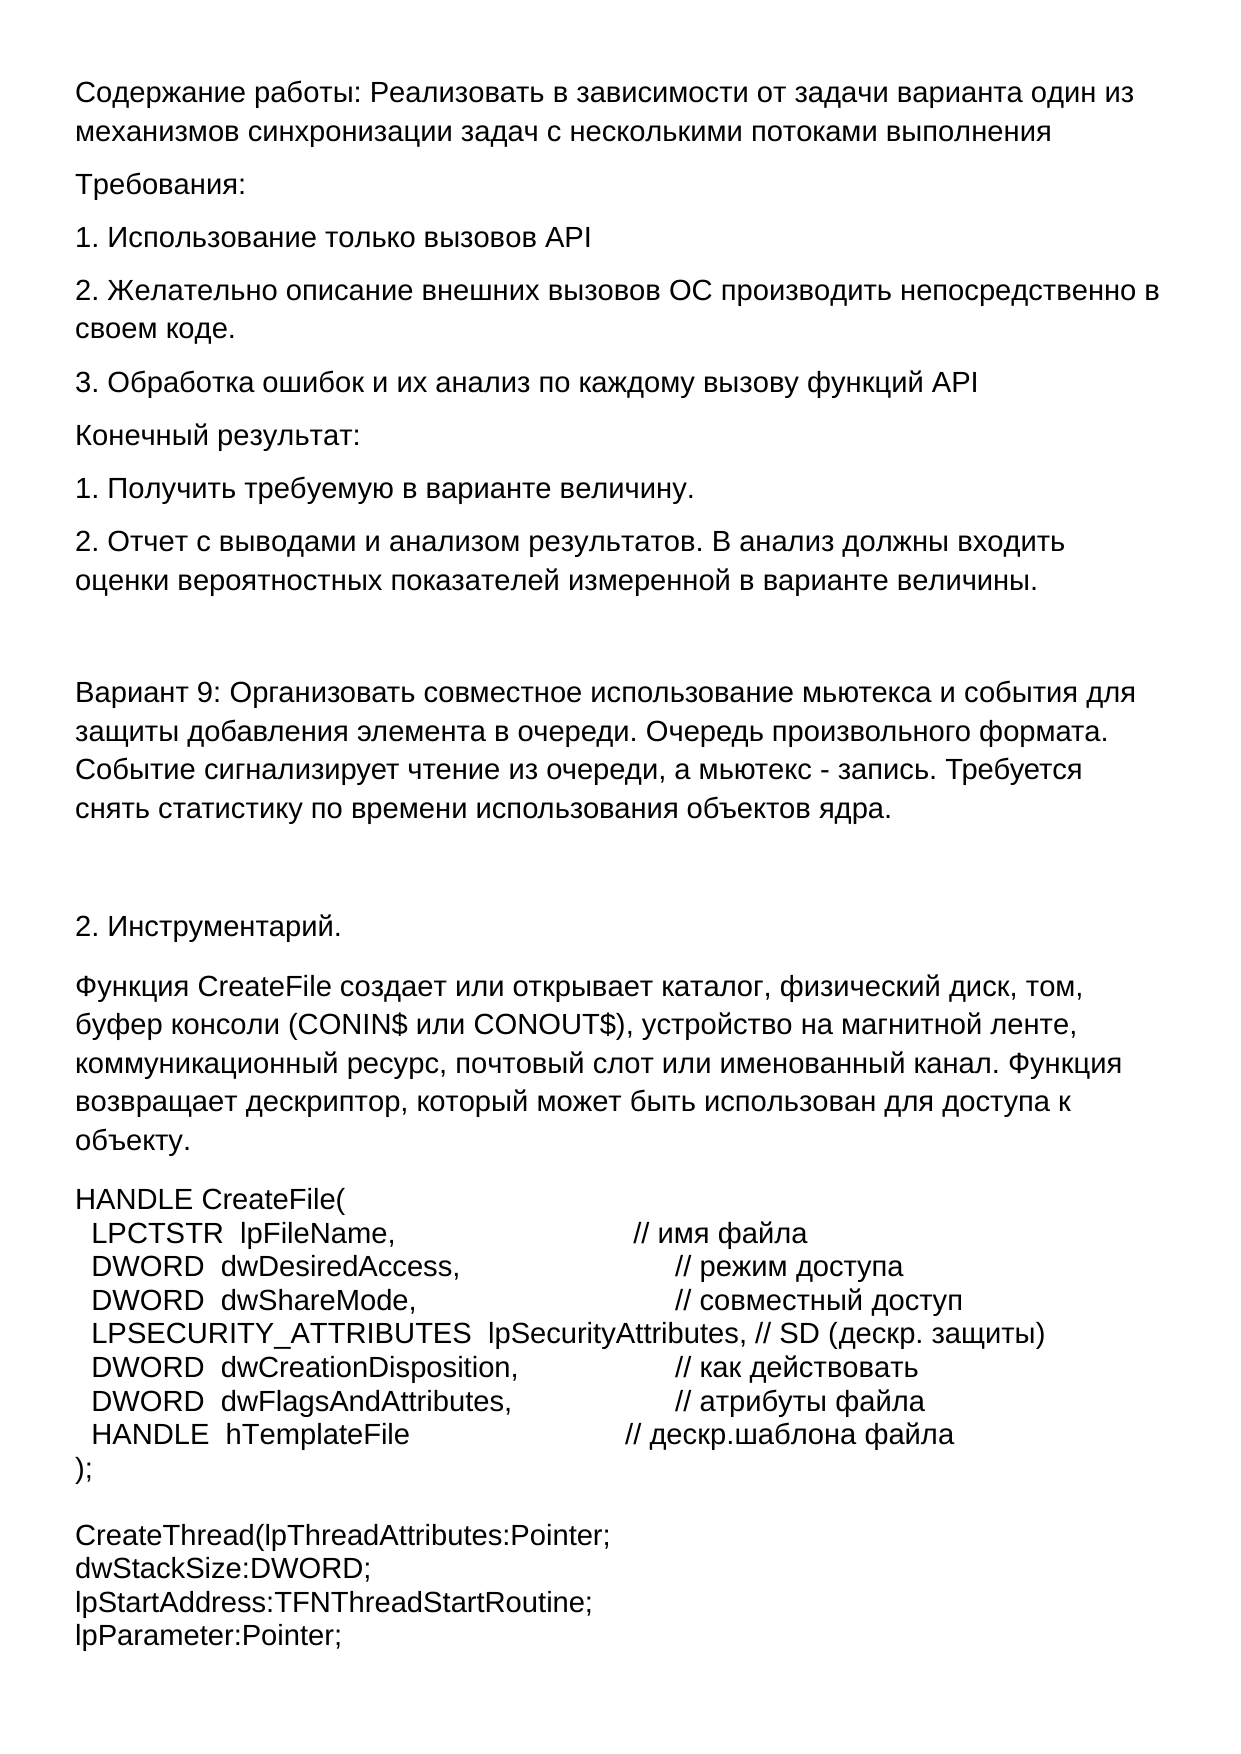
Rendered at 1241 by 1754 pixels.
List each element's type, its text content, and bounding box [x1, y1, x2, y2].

text Требования: [75, 167, 1165, 200]
list CreateThread(lpThreadAttributes:Pointer; [37, 1518, 1165, 1551]
text DWORD dwShareMode, // совместный доступ [75, 1283, 1165, 1316]
text lpParameter:Pointer; [75, 1618, 1165, 1652]
text Функция CreateFile создает или открывает каталог, физический диск, том, буфер консоли (CONIN$ или CONOUT$), устройство на магнитной ленте, коммуникационный ресурс, почтовый слот или именованный канал. Функция возвращает дескриптор, который может быть использован для доступа к объекту. [75, 969, 1165, 1156]
text Содержание работы: Реализовать в зависимости от задачи варианта один из механизмов синхронизации задач с несколькими потоками выполнения [75, 75, 1165, 147]
text 1. Получить требуемую в варианте величину. [75, 471, 1165, 504]
text 1. Использование только вызовов API [75, 220, 1165, 253]
text ); [75, 1451, 1165, 1484]
text 2. Инструментарий. [75, 909, 1165, 943]
text HANDLE CreateFile( [75, 1182, 1165, 1216]
text Конечный результат: [75, 418, 1165, 451]
text 2. Отчет с выводами и анализом результатов. В анализ должны входить оценки вероятностных показателей измеренной в варианте величины. [75, 524, 1165, 596]
text dwStackSize:DWORD; [75, 1551, 1165, 1585]
text lpStartAddress:TFNThreadStartRoutine; [75, 1585, 1165, 1618]
text LPCTSTR lpFileName, // имя файла [75, 1216, 1165, 1249]
text 3. Обработка ошибок и их анализ по каждому вызову функций API [75, 364, 1165, 398]
text Вариант 9: Организовать совместное использование мьютекса и события для защиты добавления элемента в очереди. Очередь произвольного формата. Событие сигнализирует чтение из очереди, а мьютекс - запись. Требуется снять статистику по времени использования объектов ядра. [75, 675, 1165, 824]
text 2. Желательно описание внешних вызовов ОС производить непосредственно в своем коде. [75, 273, 1165, 345]
text DWORD dwDesiredAccess, // режим доступа [75, 1249, 1165, 1283]
text HANDLE hTemplateFile // дескр.шаблона файла [75, 1417, 1165, 1451]
text LPSECURITY_ATTRIBUTES lpSecurityAttributes, // SD (дескр. защиты) [75, 1316, 1165, 1350]
text DWORD dwCreationDisposition, // как действовать [75, 1350, 1165, 1383]
text DWORD dwFlagsAndAttributes, // атрибуты файла [75, 1383, 1165, 1417]
